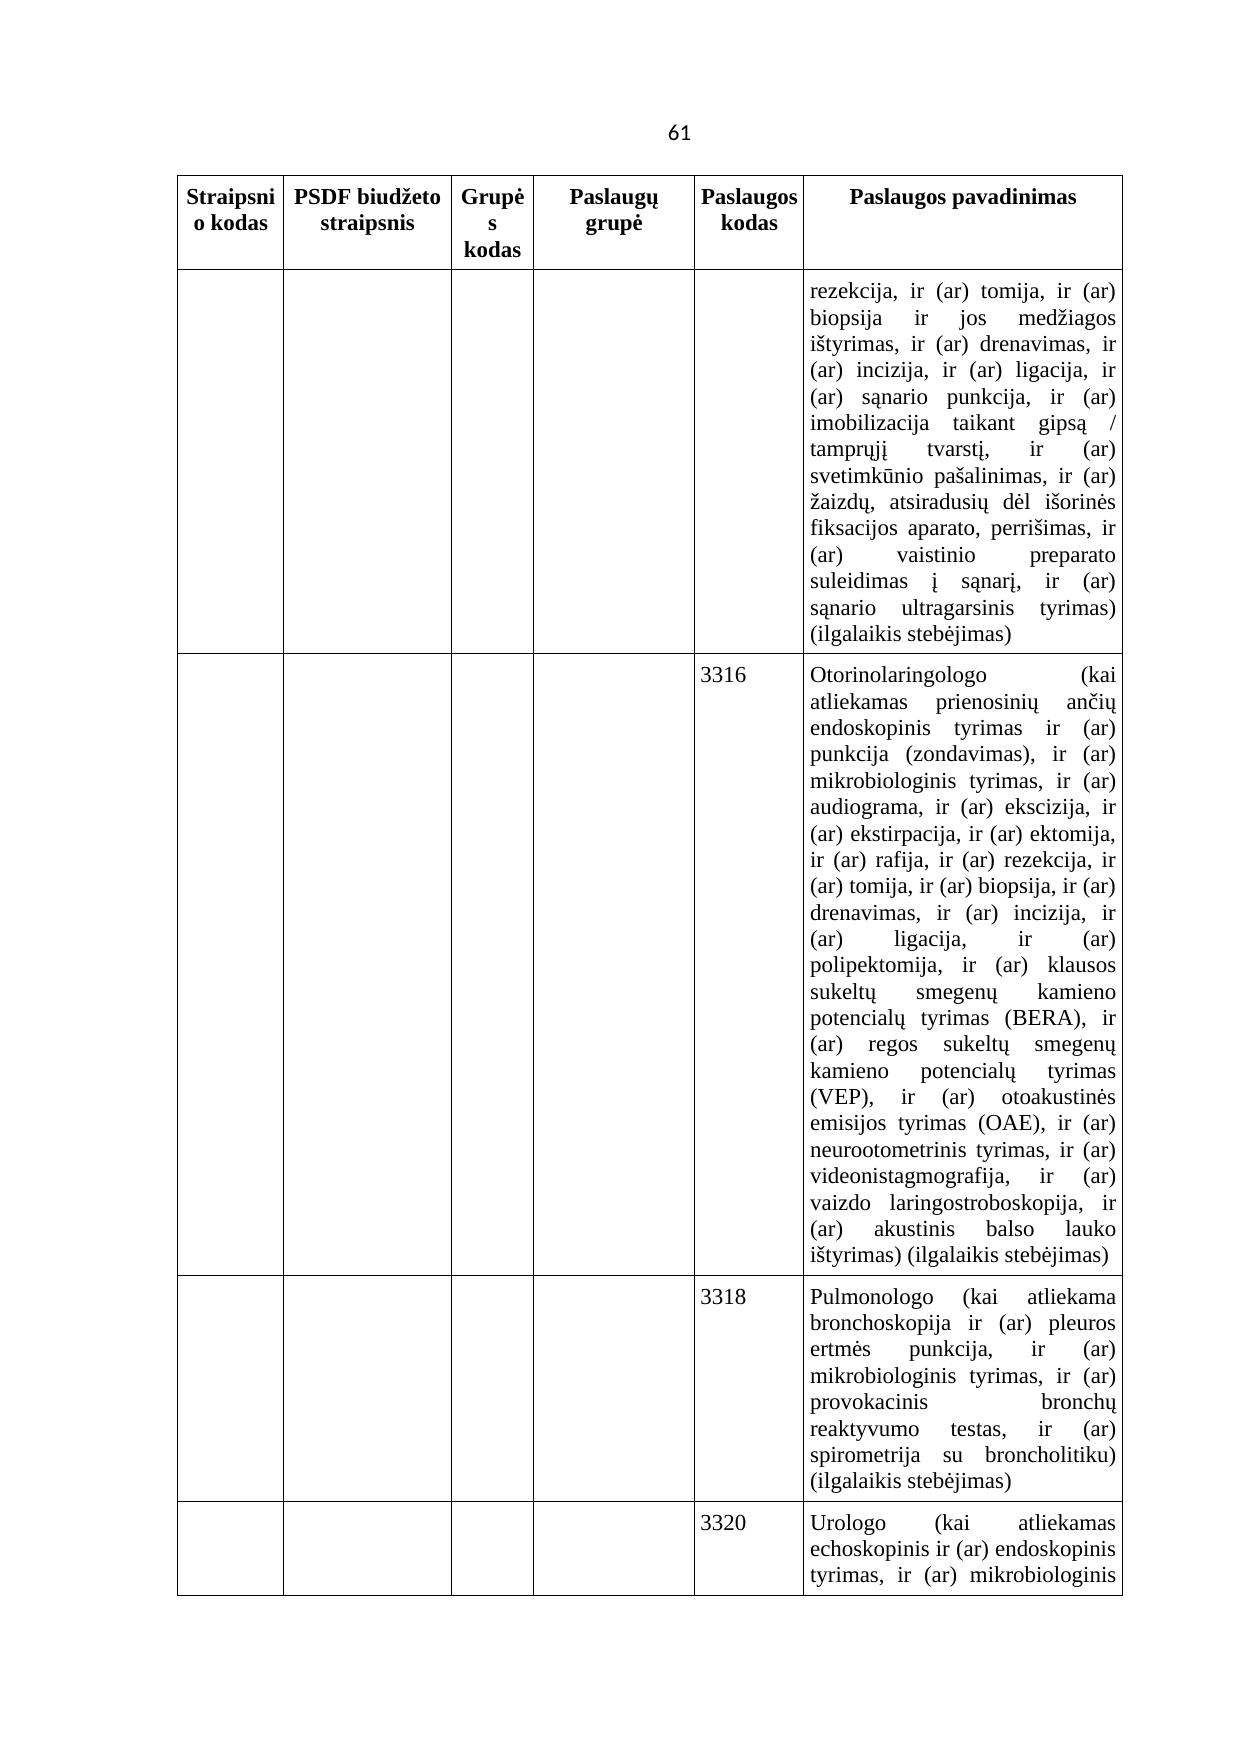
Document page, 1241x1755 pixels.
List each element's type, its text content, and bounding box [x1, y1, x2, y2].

table_cell [178, 1276, 283, 1501]
table_cell [452, 270, 533, 653]
table_header Paslaugų grupė [534, 176, 694, 269]
table_header PSDF biudžeto straipsnis [284, 176, 451, 269]
table_header Paslaugos kodas [695, 176, 803, 269]
table_cell 3320 [695, 1502, 803, 1595]
table_cell [695, 270, 803, 653]
table_cell 3318 [695, 1276, 803, 1501]
table_cell [534, 1276, 694, 1501]
table_cell [284, 270, 451, 653]
table_cell [178, 1502, 283, 1595]
table_header Paslaugos pavadinimas [804, 176, 1122, 269]
table_cell [534, 654, 694, 1275]
table_cell [284, 1276, 451, 1501]
table_cell [534, 1502, 694, 1595]
table_cell Pulmonologo (kai atliekama bronchoskopija ir (ar) pleuros ertmės punkcija, ir (ar) mikrobiologinis tyrimas, ir (ar) provokacinis bronchų reaktyvumo testas, ir (ar) spirometrija su broncholitiku) (ilgalaikis stebėjimas) [804, 1276, 1122, 1501]
table_cell [452, 1276, 533, 1501]
table_header Grupės kodas [452, 176, 533, 269]
table_cell [178, 270, 283, 653]
table_header Straipsnio kodas [178, 176, 283, 269]
table_cell rezekcija, ir (ar) tomija, ir (ar) biopsija ir jos medžiagos ištyrimas, ir (ar) drenavimas, ir (ar) incizija, ir (ar) ligacija, ir (ar) sąnario punkcija, ir (ar) imobilizacija taikant gipsą / tamprųjį tvarstį, ir (ar) svetimkūnio pašalinimas, ir (ar) žaizdų, atsiradusių dėl išorinės fiksacijos aparato, perrišimas, ir (ar) vaistinio preparato suleidimas į sąnarį, ir (ar) sąnario ultragarsinis tyrimas) (ilgalaikis stebėjimas) [804, 270, 1122, 653]
table_cell Urologo (kai atliekamas echoskopinis ir (ar) endoskopinis tyrimas, ir (ar) mikrobiologinis [804, 1502, 1122, 1595]
table_cell [452, 1502, 533, 1595]
table_cell [452, 654, 533, 1275]
table_cell [284, 1502, 451, 1595]
table_cell [534, 270, 694, 653]
table_cell Otorinolaringologo (kai atliekamas prienosinių ančių endoskopinis tyrimas ir (ar) punkcija (zondavimas), ir (ar) mikrobiologinis tyrimas, ir (ar) audiograma, ir (ar) ekscizija, ir (ar) ekstirpacija, ir (ar) ektomija, ir (ar) rafija, ir (ar) rezekcija, ir (ar) tomija, ir (ar) biopsija, ir (ar) drenavimas, ir (ar) incizija, ir (ar) ligacija, ir (ar) polipektomija, ir (ar) klausos sukeltų smegenų kamieno potencialų tyrimas (BERA), ir (ar) regos sukeltų smegenų kamieno potencialų tyrimas (VEP), ir (ar) otoakustinės emisijos tyrimas (OAE), ir (ar) neurootometrinis tyrimas, ir (ar) videonistagmografija, ir (ar) vaizdo laringostroboskopija, ir (ar) akustinis balso lauko ištyrimas) (ilgalaikis stebėjimas) [804, 654, 1122, 1275]
table_cell [178, 654, 283, 1275]
table_cell 3316 [695, 654, 803, 1275]
table_cell [284, 654, 451, 1275]
